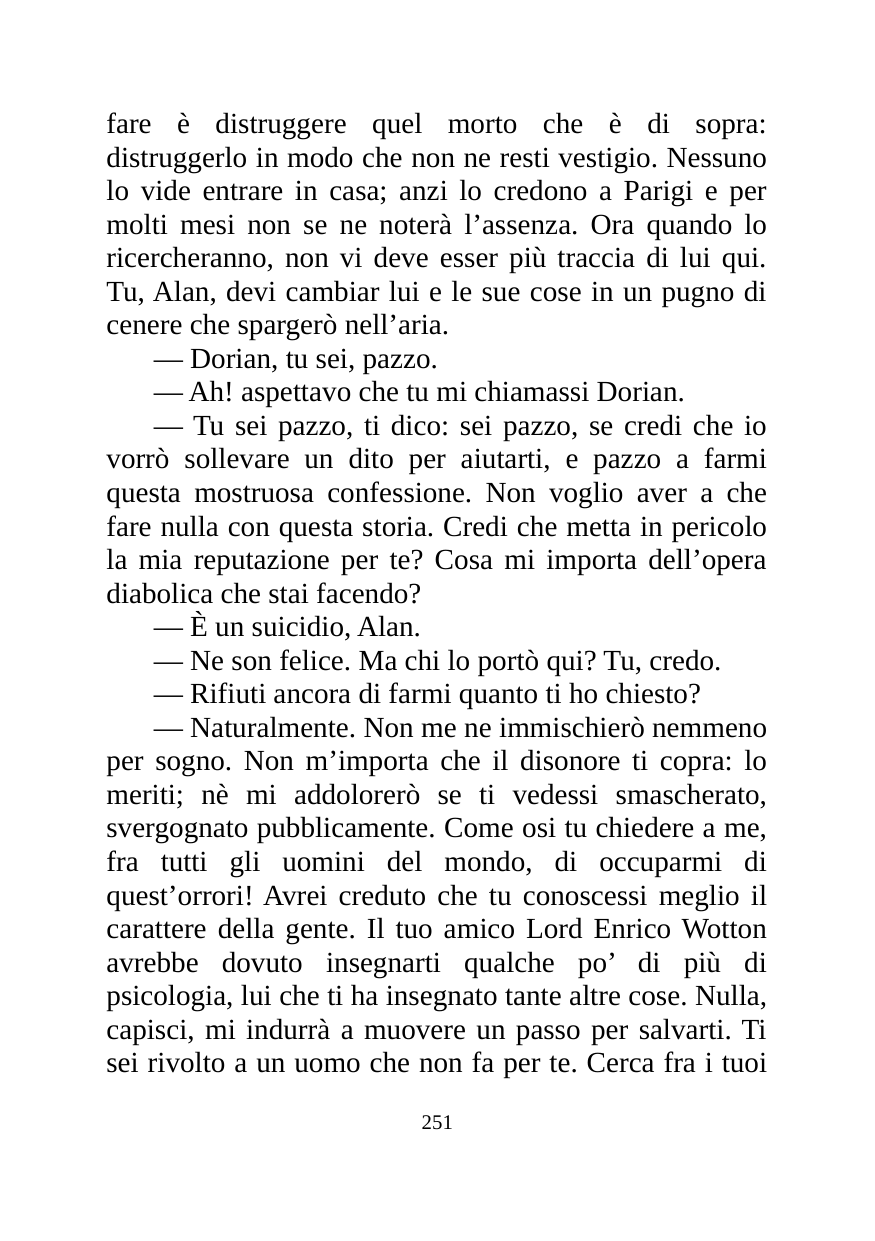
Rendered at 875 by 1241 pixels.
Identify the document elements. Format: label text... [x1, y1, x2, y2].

text — Dorian, tu sei, pazzo. [106, 341, 768, 374]
text — Tu sei pazzo, ti dico: sei pazzo, se credi che io vorrò sollevare un dito per aiutarti, e pazzo a farmi questa mostruosa confessione. Non voglio aver a che fare nulla con questa storia. Credi che metta in pericolo la mia reputazione per te? Cosa mi importa dell’opera diabolica che stai facendo? [106, 408, 768, 609]
text — Rifiuti ancora di farmi quanto ti ho chiesto? [106, 676, 768, 710]
text — Naturalmente. Non me ne immischierò nemmeno per sogno. Non m’importa che il disonore ti copra: lo meriti; nè mi addolorerò se ti vedessi smascherato, svergognato pubblicamente. Come osi tu chiedere a me, fra tutti gli uomini del mondo, di occuparmi di quest’orrori! Avrei creduto che tu conoscessi meglio il carattere della gente. Il tuo amico Lord Enrico Wotton avrebbe dovuto insegnarti qualche po’ di più di psicologia, lui che ti ha insegnato tante altre cose. Nulla, capisci, mi indurrà a muovere un passo per salvarti. Ti sei rivolto a un uomo che non fa per te. Cerca fra i tuoi [106, 710, 768, 1079]
text — È un suicidio, Alan. [106, 609, 768, 643]
text — Ne son felice. Ma chi lo portò qui? Tu, credo. [106, 643, 768, 676]
text — Ah! aspettavo che tu mi chiamassi Dorian. [106, 374, 768, 408]
text fare è distruggere quel morto che è di sopra: distruggerlo in modo che non ne resti vestigio. Nessuno lo vide entrare in casa; anzi lo credono a Parigi e per molti mesi non se ne noterà l’assenza. Ora quando lo ricercheranno, non vi deve esser più traccia di lui qui. Tu, Alan, devi cambiar lui e le sue cose in un pugno di cenere che spargerò nell’aria. [106, 106, 768, 341]
